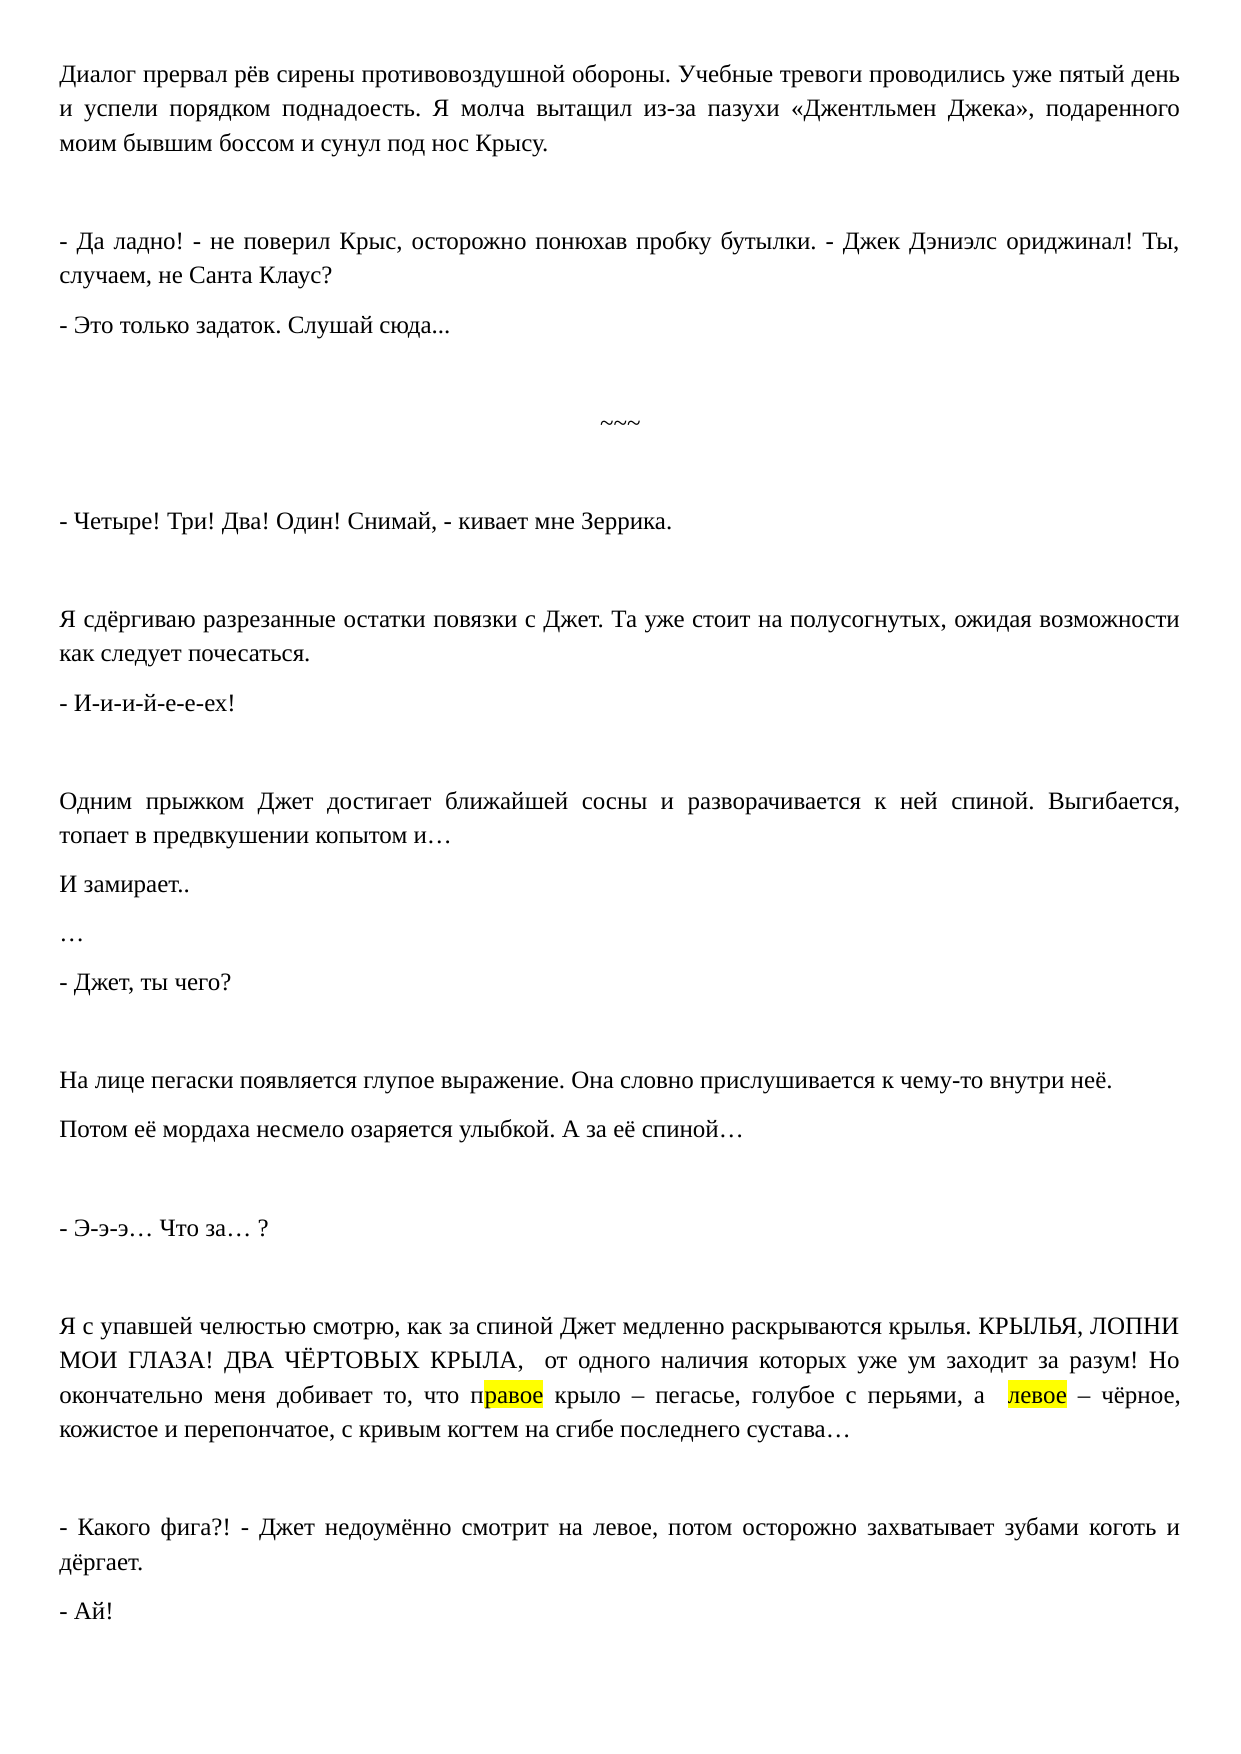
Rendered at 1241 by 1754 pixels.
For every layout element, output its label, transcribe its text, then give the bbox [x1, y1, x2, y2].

text - И-и-и-й-е-е-ех! [59, 688, 1181, 716]
text - Какого фига?! - Джет недоумённо смотрит на левое, потом осторожно захватывает зубами коготь и дёргает. [59, 1512, 1181, 1576]
text Я с упавшей челюстью смотрю, как за спиной Джет медленно раскрываются крылья. КРЫЛЬЯ, ЛОПНИ МОИ ГЛАЗА! ДВА ЧЁРТОВЫХ КРЫЛА, от одного наличия которых уже ум заходит за разум! Но окончательно меня добивает то, что правое крыло – пегасье, голубое с перьями, а левое – чёрное, кожистое и перепончатое, с кривым когтем на сгибе последнего сустава… [59, 1311, 1181, 1443]
text Диалог прервал рёв сирены противовоздушной обороны. Учебные тревоги проводились уже пятый день и успели порядком поднадоесть. Я молча вытащил из-за пазухи «Джентльмен Джека», подаренного моим бывшим боссом и сунул под нос Крысу. [59, 59, 1181, 157]
text Я сдёргиваю разрезанные остатки повязки с Джет. Та уже стоит на полусогнутых, ожидая возможности как следует почесаться. [59, 604, 1181, 667]
text На лице пегаски появляется глупое выражение. Она словно прислушивается к чему-то внутри неё. [59, 1066, 1181, 1094]
text - Джет, ты чего? [59, 967, 1181, 996]
text Потом её мордаха несмело озаряется улыбкой. А за её спиной… [59, 1114, 1181, 1143]
text - Ай! [59, 1596, 1181, 1625]
text - Э-э-э… Что за… ? [59, 1213, 1181, 1241]
text - Четыре! Три! Два! Один! Снимай, - кивает мне Зеррика. [59, 506, 1181, 535]
text И замирает.. [59, 869, 1181, 898]
text … [59, 918, 1181, 947]
text ~~~ [59, 408, 1181, 437]
text - Да ладно! - не поверил Крыс, осторожно понюхав пробку бутылки. - Джек Дэниэлс ориджинал! Ты, случаем, не Санта Клаус? [59, 226, 1181, 289]
text Одним прыжком Джет достигает ближайшей сосны и разворачивается к ней спиной. Выгибается, топает в предвкушении копытом и… [59, 786, 1181, 849]
text - Это только задаток. Слушай сюда... [59, 310, 1181, 338]
